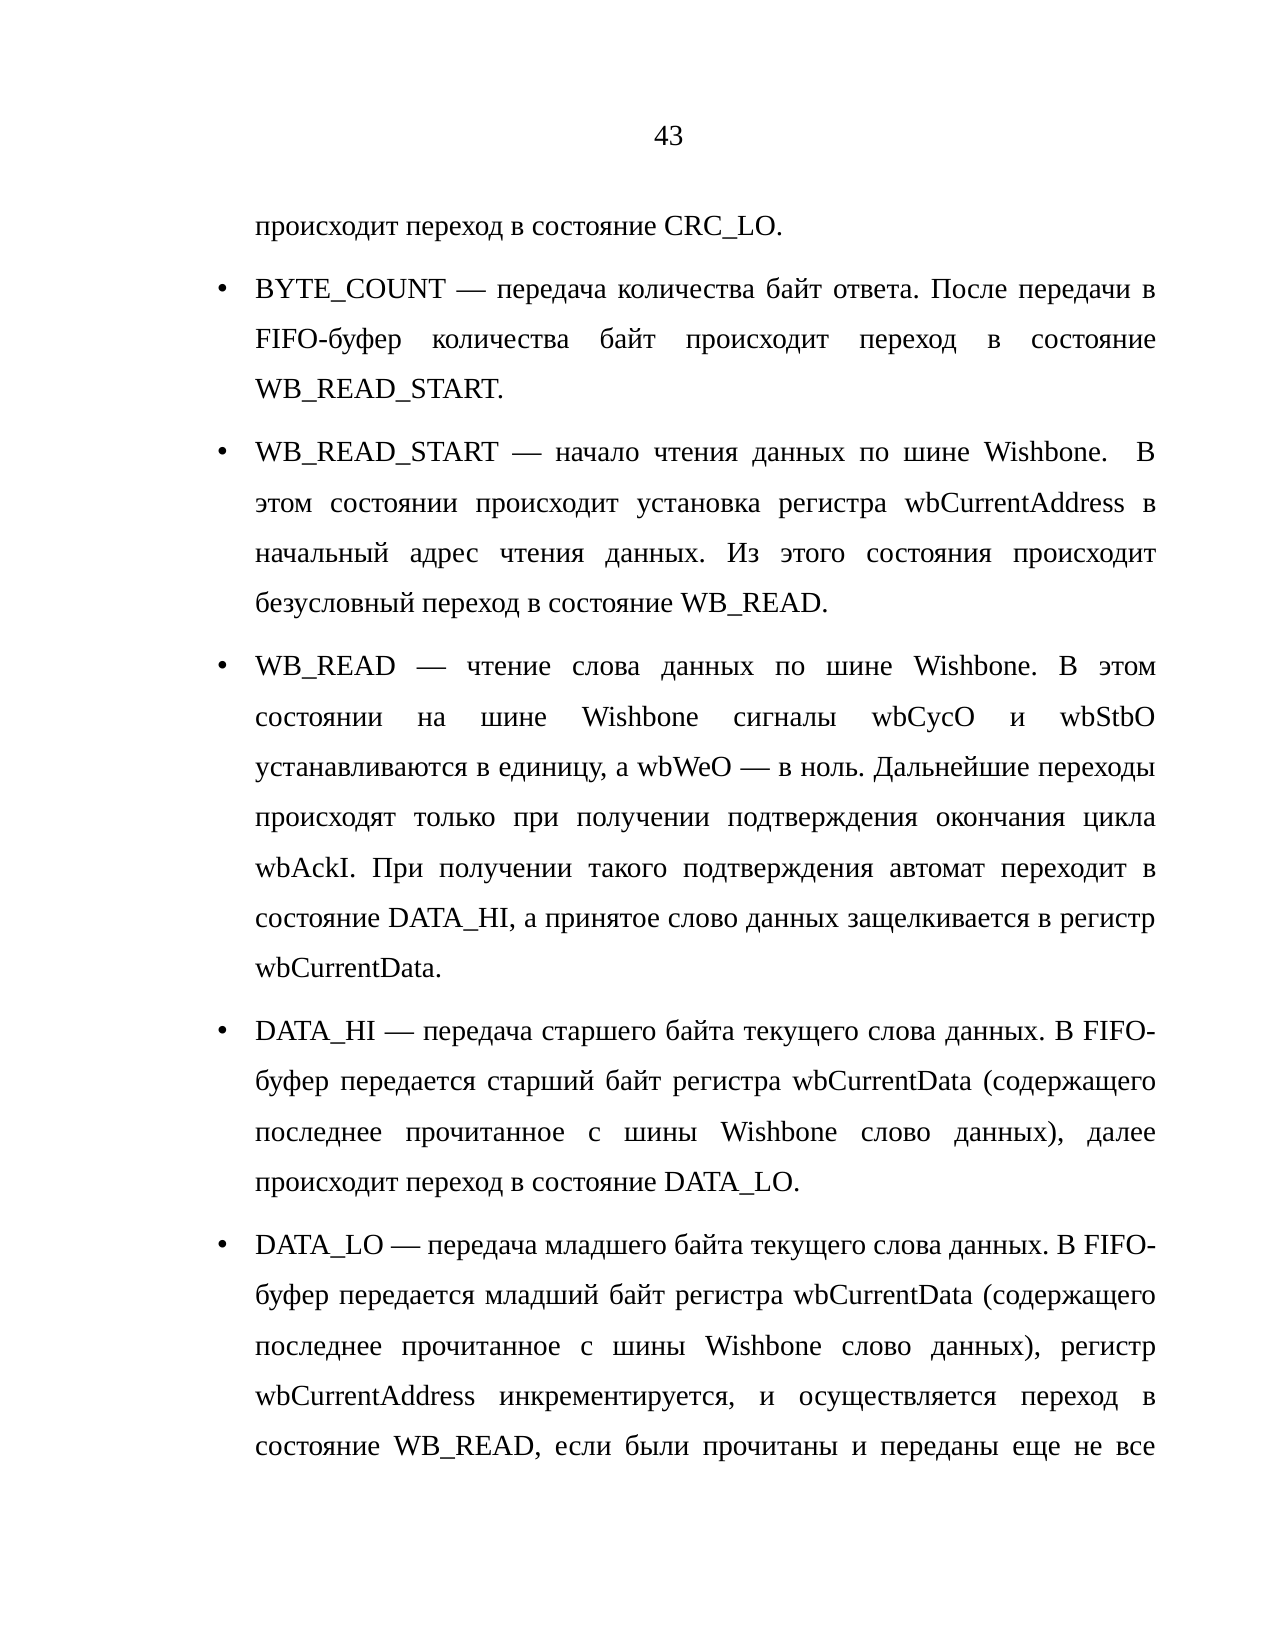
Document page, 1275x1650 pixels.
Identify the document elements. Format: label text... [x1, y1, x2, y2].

list происходит переход в состояние CRC_LO. [217, 208, 1157, 242]
list WB_READ — чтение слова данных по шине Wishbone. В этом состоянии на шине Wishbone сигналы wbCycO и wbStbO устанавливаются в единицу, а wbWeO — в ноль. Дальнейшие переходы происходят только при получении подтверждения окончания цикла wbAckI. При получении такого подтверждения автомат переходит в состояние DATA_HI, а принятое слово данных защелкивается в регистр wbCurrentData. [217, 648, 1157, 984]
list DATA_HI — передача старшего байта текущего слова данных. В FIFO-буфер передается старший байт регистра wbCurrentData (содержащего последнее прочитанное с шины Wishbone слово данных), далее происходит переход в состояние DATA_LO. [217, 1013, 1157, 1198]
list BYTE_COUNT — передача количества байт ответа. После передачи в FIFO-буфер количества байт происходит переход в состояние WB_READ_START. [217, 271, 1157, 405]
list DATA_LO — передача младшего байта текущего слова данных. В FIFO-буфер передается младший байт регистра wbCurrentData (содержащего последнее прочитанное с шины Wishbone слово данных), регистр wbCurrentAddress инкрементируется, и осуществляется переход в состояние WB_READ, если были прочитаны и переданы еще не все [217, 1227, 1157, 1462]
list WB_READ_START — начало чтения данных по шине Wishbone. В этом состоянии происходит установка регистра wbCurrentAddress в начальный адрес чтения данных. Из этого состояния происходит безусловный переход в состояние WB_READ. [217, 434, 1157, 619]
